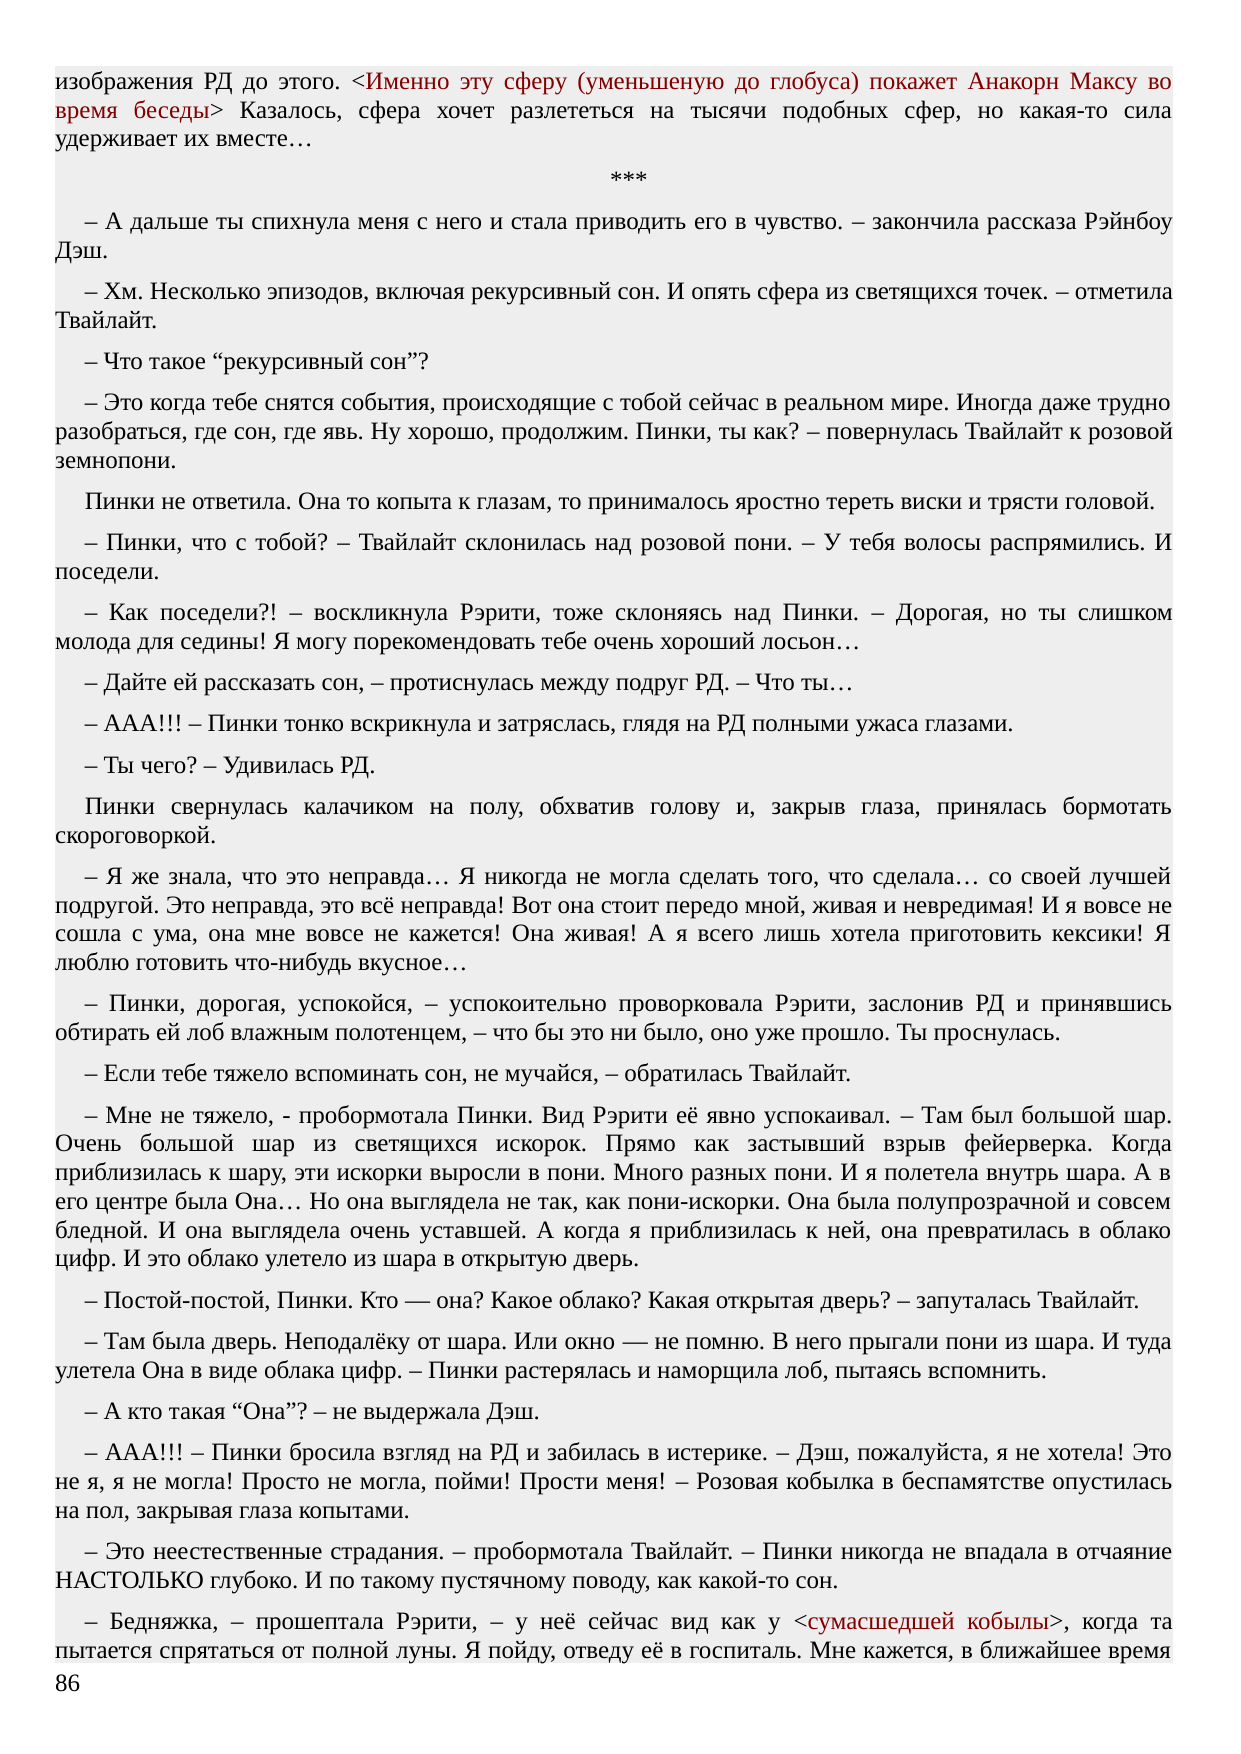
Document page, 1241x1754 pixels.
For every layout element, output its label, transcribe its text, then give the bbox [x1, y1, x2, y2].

text – ААА!!! – Пинки бросила взгляд на РД и забилась в истерике. – Дэш, пожалуйста, я не хотела! Это не я, я не могла! Просто не могла, пойми! Прости меня! – Розовая кобылка в беспамятстве опустилась на пол, закрывая глаза копытами. [55, 1437, 1173, 1523]
text – Пинки, дорогая, успокойся, – успокоительно проворковала Рэрити, заслонив РД и принявшись обтирать ей лоб влажным полотенцем, – что бы это ни было, оно уже прошло. Ты проснулась. [55, 988, 1173, 1046]
text – Там была дверь. Неподалёку от шара. Или окно — не помню. В него прыгали пони из шара. И туда улетела Она в виде облака цифр. – Пинки растерялась и наморщила лоб, пытаясь вспомнить. [55, 1326, 1173, 1383]
text – Это когда тебе снятся события, происходящие с тобой сейчас в реальном мире. Иногда даже трудно разобраться, где сон, где явь. Ну хорошо, продолжим. Пинки, ты как? – повернулась Твайлайт к розовой земнопони. [55, 387, 1173, 473]
text – Мне не тяжело, - пробормотала Пинки. Вид Рэрити её явно успокаивал. – Там был большой шар. Очень большой шар из светящихся искорок. Прямо как застывший взрыв фейерверка. Когда приблизилась к шару, эти искорки выросли в пони. Много разных пони. И я полетела внутрь шара. А в его центре была Она… Но она выглядела не так, как пони-искорки. Она была полупрозрачной и совсем бледной. И она выглядела очень уставшей. А когда я приблизилась к ней, она превратилась в облако цифр. И это облако улетело из шара в открытую дверь. [55, 1100, 1173, 1272]
text – Это неестественные страдания. – пробормотала Твайлайт. – Пинки никогда не впадала в отчаяние НАСТОЛЬКО глубоко. И по такому пустячному поводу, как какой-то сон. [55, 1536, 1173, 1593]
text – Что такое “рекурсивный сон”? [55, 346, 1173, 375]
text Пинки свернулась калачиком на полу, обхватив голову и, закрыв глаза, принялась бормотать скороговоркой. [55, 791, 1173, 848]
text – А кто такая “Она”? – не выдержала Дэш. [55, 1396, 1173, 1425]
text – Я же знала, что это неправда… Я никогда не могла сделать того, что сделала… со своей лучшей подругой. Это неправда, это всё неправда! Вот она стоит передо мной, живая и невредимая! И я вовсе не сошла с ума, она мне вовсе не кажется! Она живая! А я всего лишь хотела приготовить кексики! Я люблю готовить что-нибудь вкусное… [55, 861, 1173, 976]
text – Ты чего? – Удивилась РД. [55, 750, 1173, 778]
text – Постой-постой, Пинки. Кто — она? Какое облако? Какая открытая дверь? – запуталась Твайлайт. [55, 1285, 1173, 1313]
text – Бедняжка, – прошептала Рэрити, – у неё сейчас вид как у <сумасшедшей кобылы>, когда та пытается спрятаться от полной луны. Я пойду, отведу её в госпиталь. Мне кажется, в ближайшее время [55, 1606, 1173, 1663]
text Пинки не ответила. Она то копыта к глазам, то принималось яростно тереть виски и трясти головой. [55, 486, 1173, 515]
text – Хм. Несколько эпизодов, включая рекурсивный сон. И опять сфера из светящихся точек. – отметила Твайлайт. [55, 276, 1173, 333]
text – Если тебе тяжело вспоминать сон, не мучайся, – обратилась Твайлайт. [55, 1058, 1173, 1087]
text – Пинки, что с тобой? – Твайлайт склонилась над розовой пони. – У тебя волосы распрямились. И поседели. [55, 527, 1173, 585]
text *** [55, 165, 1173, 193]
text – ААА!!! – Пинки тонко вскрикнула и затряслась, глядя на РД полными ужаса глазами. [55, 708, 1173, 737]
text – Как поседели?! – воскликнула Рэрити, тоже склоняясь над Пинки. – Дорогая, но ты слишком молода для седины! Я могу порекомендовать тебе очень хороший лосьон… [55, 597, 1173, 655]
text – А дальше ты спихнула меня с него и стала приводить его в чувство. – закончила рассказа Рэйнбоу Дэш. [55, 206, 1173, 263]
text изображения РД до этого. <Именно эту сферу (уменьшеную до глобуса) покажет Анакорн Максу во время беседы> Казалось, сфера хочет разлететься на тысячи подобных сфер, но какая-то сила удерживает их вместе… [55, 66, 1173, 152]
text – Дайте ей рассказать сон, – протиснулась между подруг РД. – Что ты… [55, 667, 1173, 696]
